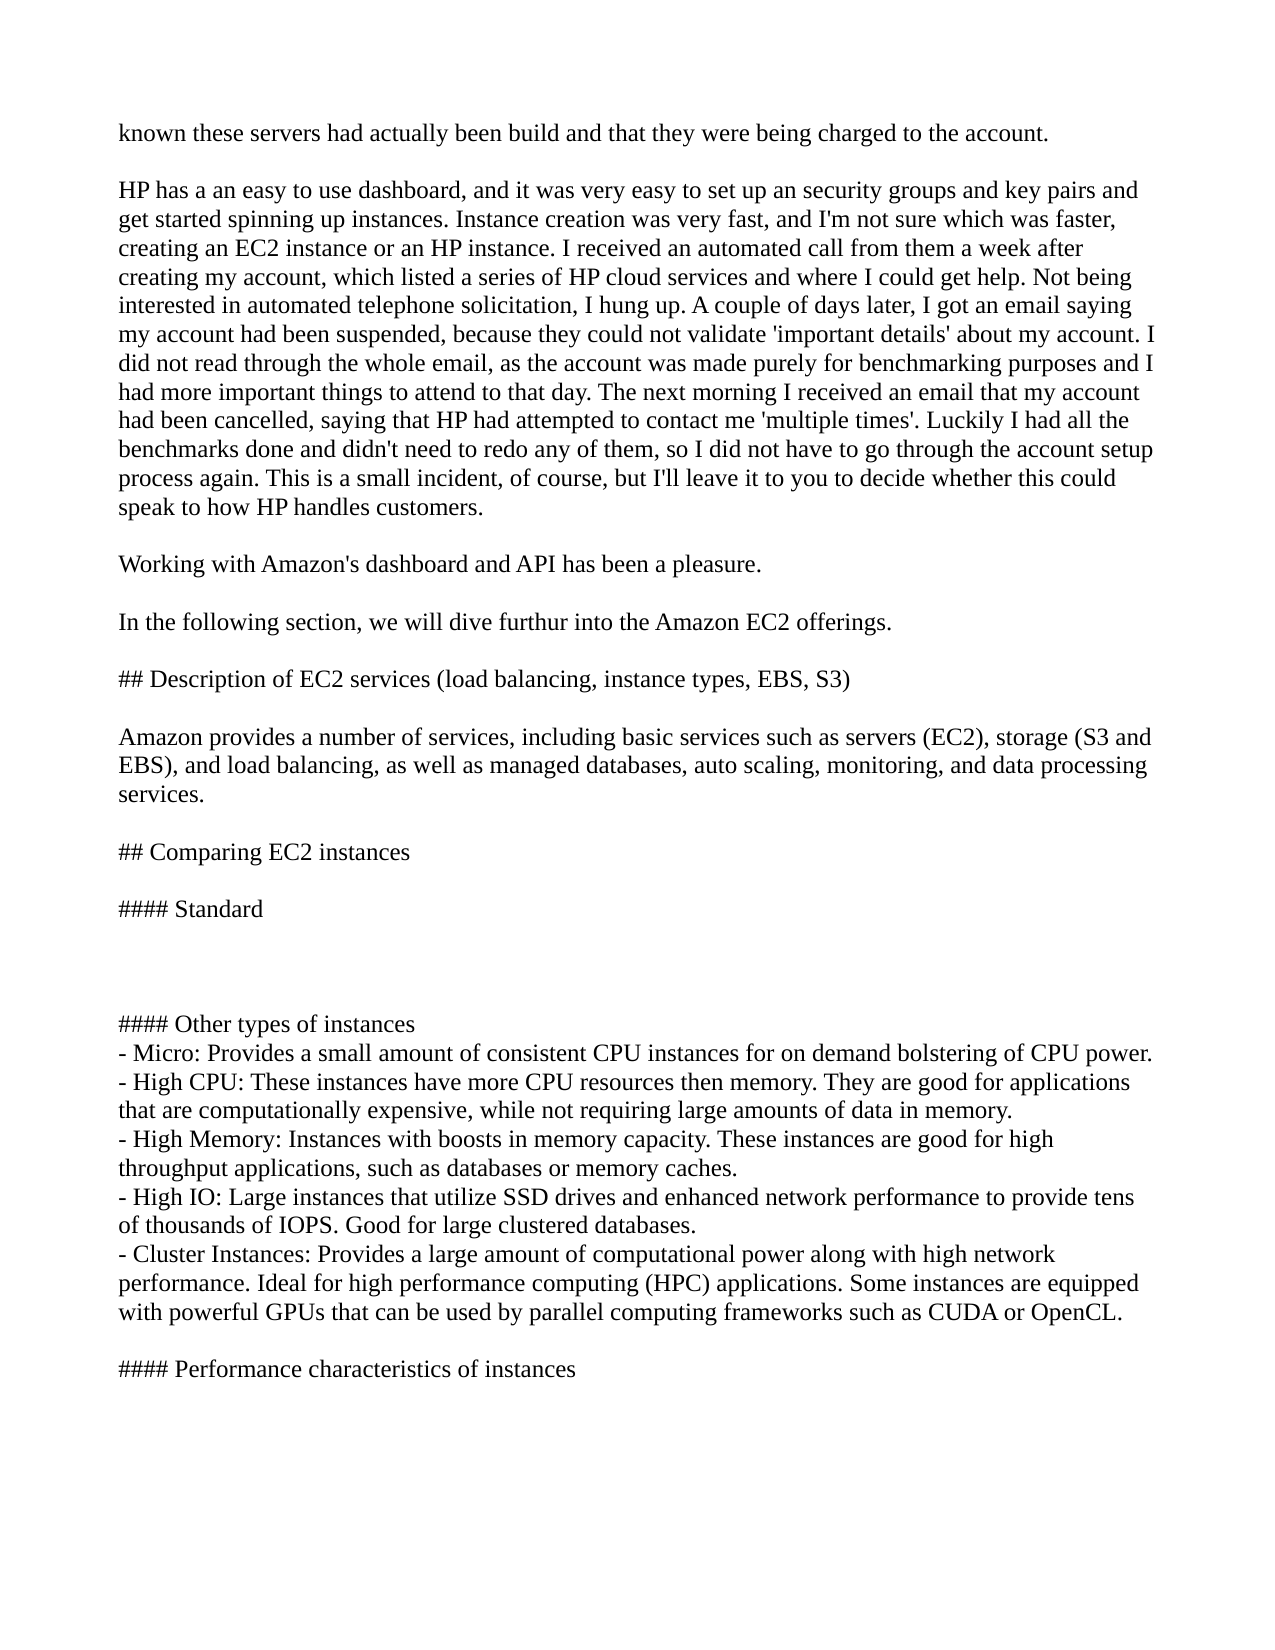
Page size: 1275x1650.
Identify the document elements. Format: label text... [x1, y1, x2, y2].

text #### Performance characteristics of instances [118, 1354, 1157, 1383]
text - High CPU: These instances have more CPU resources then memory. They are good for applications that are computationally expensive, while not requiring large amounts of data in memory. [118, 1067, 1157, 1124]
text - High IO: Large instances that utilize SSD drives and enhanced network performance to provide tens of thousands of IOPS. Good for large clustered databases. [118, 1182, 1157, 1239]
text In the following section, we will dive furthur into the Amazon EC2 offerings. [118, 607, 1157, 636]
text known these servers had actually been build and that they were being charged to the account. [118, 118, 1157, 147]
text #### Standard [118, 894, 1157, 923]
text - Cluster Instances: Provides a large amount of computational power along with high network performance. Ideal for high performance computing (HPC) applications. Some instances are equipped with powerful GPUs that can be used by parallel computing frameworks such as CUDA or OpenCL. [118, 1239, 1157, 1326]
text - High Memory: Instances with boosts in memory capacity. These instances are good for high throughput applications, such as databases or memory caches. [118, 1124, 1157, 1182]
text #### Other types of instances [118, 1009, 1157, 1038]
text HP has a an easy to use dashboard, and it was very easy to set up an security groups and key pairs and get started spinning up instances. Instance creation was very fast, and I'm not sure which was faster, creating an EC2 instance or an HP instance. I received an automated call from them a week after creating my account, which listed a series of HP cloud services and where I could get help. Not being interested in automated telephone solicitation, I hung up. A couple of days later, I got an email saying my account had been suspended, because they could not validate 'important details' about my account. I did not read through the whole email, as the account was made purely for benchmarking purposes and I had more important things to attend to that day. The next morning I received an email that my account had been cancelled, saying that HP had attempted to contact me 'multiple times'. Luckily I had all the benchmarks done and didn't need to redo any of them, so I did not have to go through the account setup process again. This is a small incident, of course, but I'll leave it to you to decide whether this could speak to how HP handles customers. [118, 176, 1157, 521]
text ## Comparing EC2 instances [118, 837, 1157, 866]
text - Micro: Provides a small amount of consistent CPU instances for on demand bolstering of CPU power. [118, 1038, 1157, 1067]
text ## Description of EC2 services (load balancing, instance types, EBS, S3) [118, 664, 1157, 693]
text Amazon provides a number of services, including basic services such as servers (EC2), storage (S3 and EBS), and load balancing, as well as managed databases, auto scaling, monitoring, and data processing services. [118, 722, 1157, 808]
text Working with Amazon's dashboard and API has been a pleasure. [118, 549, 1157, 578]
